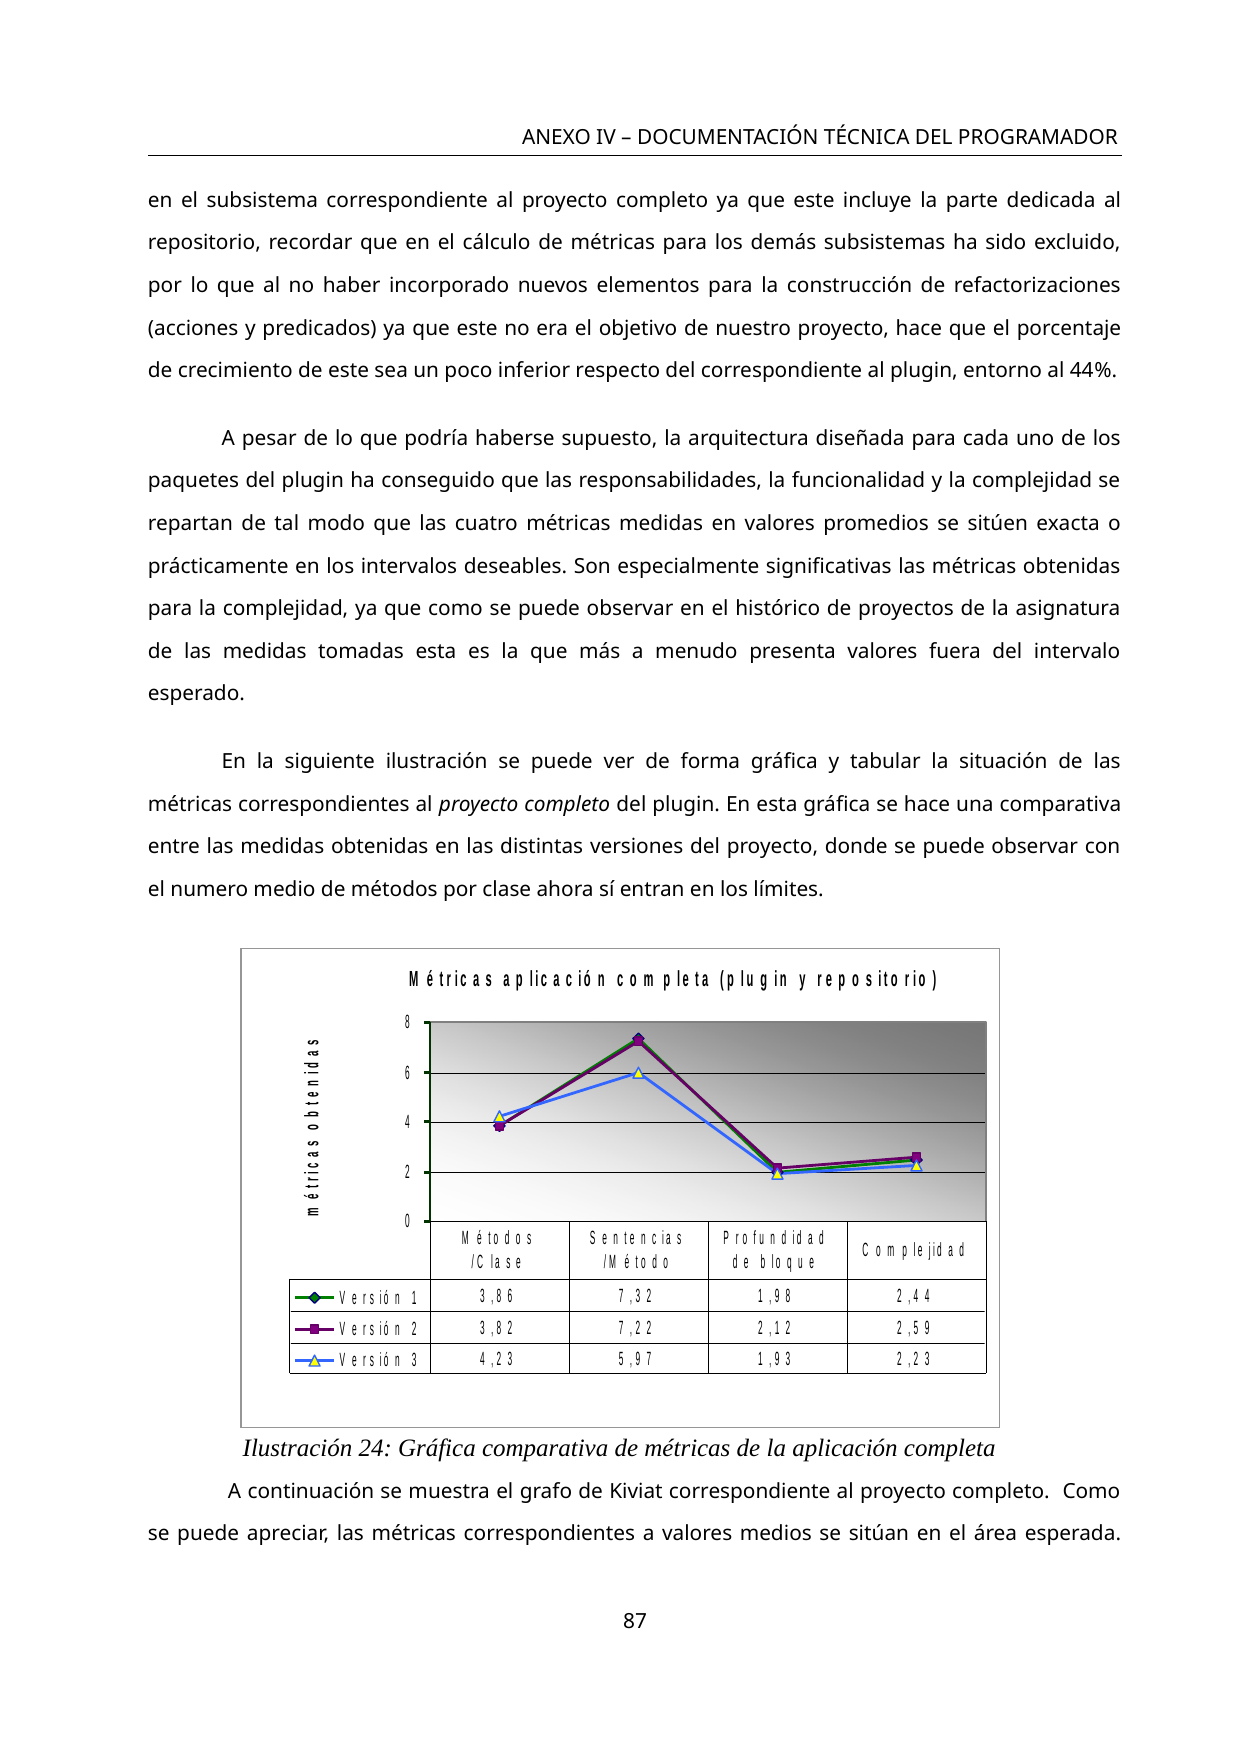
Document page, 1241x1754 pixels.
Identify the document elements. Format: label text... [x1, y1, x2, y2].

text en el subsistema correspondiente al proyecto completo ya que este incluye la parte dedicada al repositorio, recordar que en el cálculo de métricas para los demás subsistemas ha sido excluido, por lo que al no haber incorporado nuevos elementos para la construcción de refactorizaciones (acciones y predicados) ya que este no era el objetivo de nuestro proyecto, hace que el porcentaje de crecimiento de este sea un poco inferior respecto del correspondiente al plugin, entorno al 44%. [148, 185, 1122, 384]
text Ilustración 24: Gráfica comparativa de métricas de la aplicación completa [234, 942, 1007, 1462]
text A continuación se muestra el grafo de Kiviat correspondiente al proyecto completo. Como se puede apreciar, las métricas correspondientes a valores medios se sitúan en el área esperada. [148, 929, 1122, 1547]
text En la siguiente ilustración se puede ver de forma gráfica y tabular la situación de las métricas correspondientes al proyecto completo del plugin. En esta gráfica se hace una comparativa entre las medidas obtenidas en las distintas versiones del proyecto, donde se puede observar con el numero medio de métodos por clase ahora sí entran en los límites. [148, 746, 1122, 902]
text A pesar de lo que podría haberse supuesto, la arquitectura diseñada para cada uno de los paquetes del plugin ha conseguido que las responsabilidades, la funcionalidad y la complejidad se repartan de tal modo que las cuatro métricas medidas en valores promedios se sitúen exacta o prácticamente en los intervalos deseables. Son especialmente significativas las métricas obtenidas para la complejidad, ya que como se puede observar en el histórico de proyectos de la asignatura de las medidas tomadas esta es la que más a menudo presenta valores fuera del intervalo esperado. [148, 423, 1122, 707]
